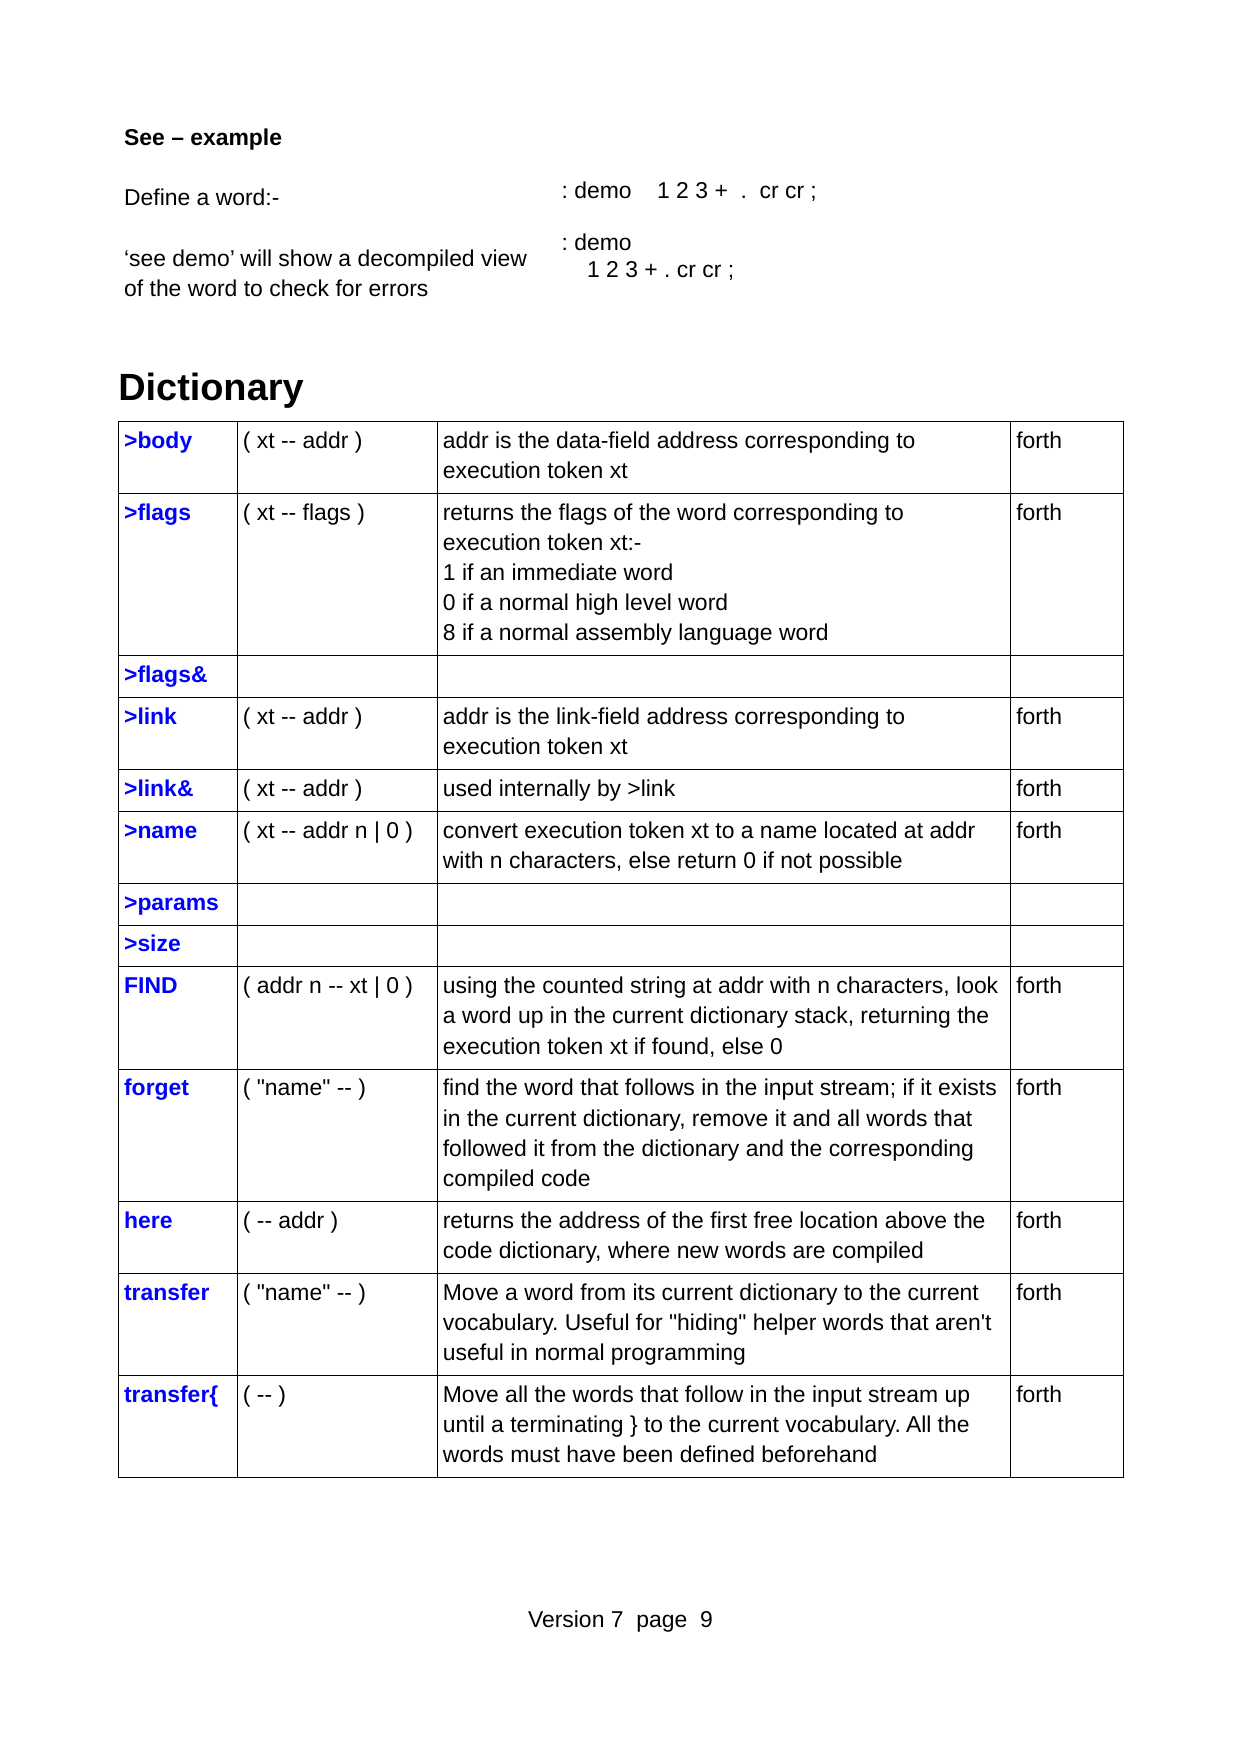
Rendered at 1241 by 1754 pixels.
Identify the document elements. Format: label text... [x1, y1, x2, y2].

table_cell returns the address of the first free location above the code dictionary, where new words are compiled [438, 1202, 1010, 1273]
table_header See – example Define a word:- ‘see demo’ will show a decompiled view of the word to check for errors [118, 118, 556, 311]
table_cell find the word that follows in the input stream; if it exists in the current dictionary, remove it and all words that followed it from the dictionary and the corresponding compiled code [438, 1070, 1010, 1201]
table_cell [238, 926, 437, 966]
table_cell forth [1011, 494, 1123, 655]
table_header addr is the data-field address corresponding to execution token xt [438, 422, 1010, 493]
table_cell FIND [119, 967, 237, 1068]
table_cell forth [1011, 770, 1123, 811]
table_cell forget [119, 1070, 237, 1201]
table_cell [438, 884, 1010, 924]
table_cell Move all the words that follow in the input stream up until a terminating } to the current vocabulary. All the words must have been defined beforehand [438, 1376, 1010, 1477]
table_cell ( -- ) [238, 1376, 437, 1477]
table_cell transfer{ [119, 1376, 237, 1477]
table_cell [438, 926, 1010, 966]
subtitle Dictionary [118, 364, 1122, 408]
table_cell transfer [119, 1274, 237, 1375]
table_cell ( xt -- addr ) [238, 698, 437, 769]
table_cell forth [1011, 812, 1123, 883]
table_cell ( "name" -- ) [238, 1274, 437, 1375]
table_cell using the counted string at addr with n characters, look a word up in the current dictionary stack, returning the execution token xt if found, else 0 [438, 967, 1010, 1068]
table_cell >name [119, 812, 237, 883]
table_cell Move a word from its current dictionary to the current vocabulary. Useful for "hiding" helper words that aren't useful in normal programming [438, 1274, 1010, 1375]
table_cell returns the flags of the word corresponding to execution token xt:- 1 if an immediate word 0 if a normal high level word 8 if a normal assembly language word [438, 494, 1010, 655]
table_cell ( xt -- addr ) [238, 770, 437, 811]
table_cell forth [1011, 967, 1123, 1068]
table_cell >size [119, 926, 237, 966]
table_cell [1011, 926, 1123, 966]
table_cell [238, 884, 437, 924]
table_cell forth [1011, 1070, 1123, 1201]
table_cell [238, 656, 437, 697]
table_header forth [1011, 422, 1123, 493]
table_cell forth [1011, 1376, 1123, 1477]
table_header ( xt -- addr ) [238, 422, 437, 493]
table_cell >flags& [119, 656, 237, 697]
table_cell >link& [119, 770, 237, 811]
table_header >body [119, 422, 237, 493]
table_cell ( -- addr ) [238, 1202, 437, 1273]
table_cell used internally by >link [438, 770, 1010, 811]
table_cell forth [1011, 698, 1123, 769]
table_cell [438, 656, 1010, 697]
table_cell >flags [119, 494, 237, 655]
table_cell ( xt -- flags ) [238, 494, 437, 655]
table_cell forth [1011, 1202, 1123, 1273]
table_cell ( addr n -- xt | 0 ) [238, 967, 437, 1068]
table_cell forth [1011, 1274, 1123, 1375]
table_cell addr is the link-field address corresponding to execution token xt [438, 698, 1010, 769]
table_cell here [119, 1202, 237, 1273]
table_cell ( "name" -- ) [238, 1070, 437, 1201]
table_cell [1011, 656, 1123, 697]
table_cell >params [119, 884, 237, 924]
table_cell >link [119, 698, 237, 769]
table_cell [1011, 884, 1123, 924]
table_cell convert execution token xt to a name located at addr with n characters, else return 0 if not possible [438, 812, 1010, 883]
table_header : demo 1 2 3 + . cr cr ; : demo 1 2 3 + . cr cr ; [556, 118, 1123, 311]
table_cell ( xt -- addr n | 0 ) [238, 812, 437, 883]
